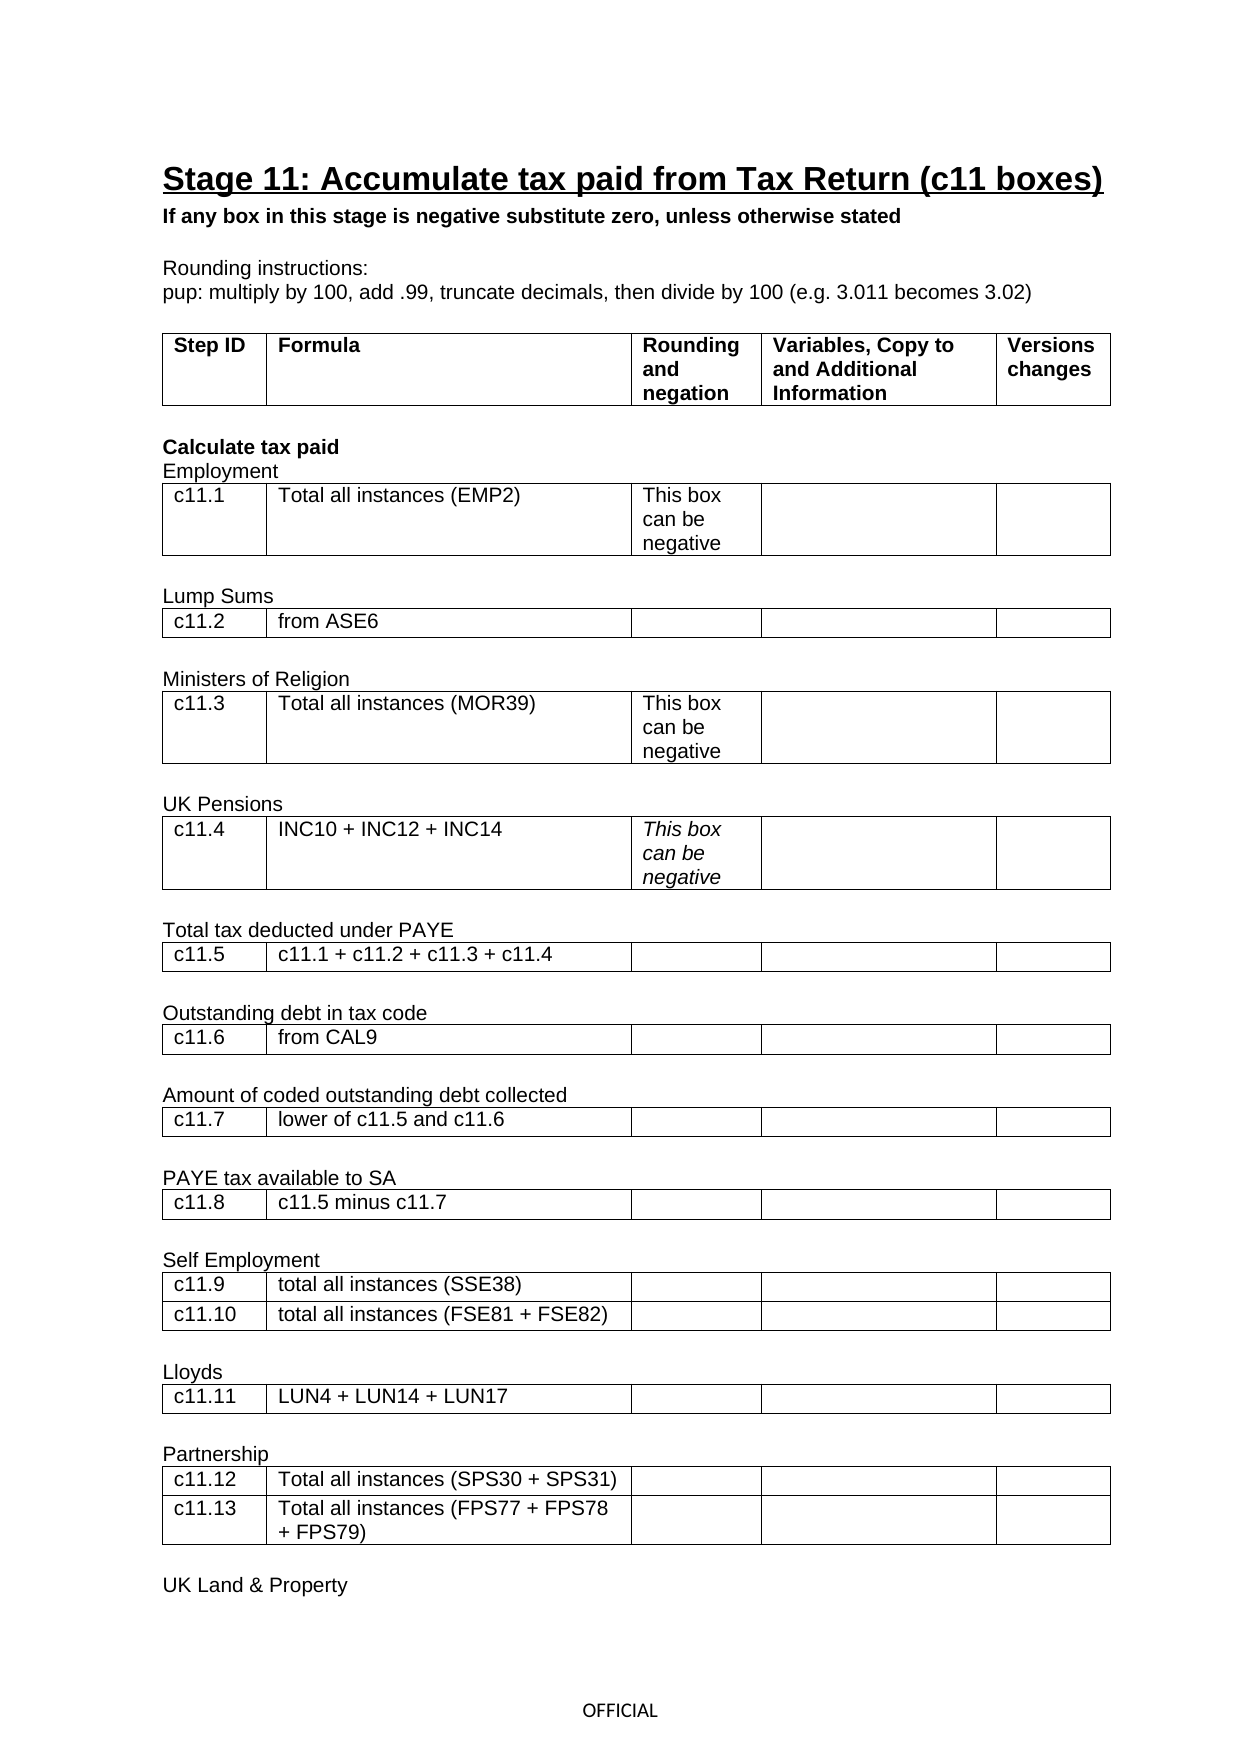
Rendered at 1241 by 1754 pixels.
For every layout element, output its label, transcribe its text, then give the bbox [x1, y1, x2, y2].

table_header Total all instances (EMP2) [267, 484, 631, 555]
text Rounding instructions: [162, 256, 1135, 280]
table_header [997, 1025, 1110, 1053]
table_header c11.1 [163, 484, 266, 555]
table_cell [997, 1302, 1110, 1330]
table_header c11.2 [163, 609, 266, 637]
table_cell [997, 1496, 1110, 1544]
table_header [762, 1025, 996, 1053]
text PAYE tax available to SA [162, 1165, 1135, 1189]
table_header [632, 609, 761, 637]
text Self Employment [162, 1248, 1135, 1272]
table_header Formula [267, 334, 631, 405]
table_header Versions changes [997, 334, 1110, 405]
table_header Step ID [163, 334, 266, 405]
table_header [997, 1385, 1110, 1413]
table_header [997, 1467, 1110, 1495]
table_header [997, 692, 1110, 763]
table_header [997, 943, 1110, 971]
table_header [762, 1385, 996, 1413]
table_cell [632, 1496, 761, 1544]
table_header [762, 1467, 996, 1495]
text Total tax deducted under PAYE [162, 918, 1135, 942]
table_cell Total all instances (FPS77 + FPS78 + FPS79) [267, 1496, 631, 1544]
text Outstanding debt in tax code [162, 1000, 1135, 1024]
table_cell [762, 1496, 996, 1544]
table_header c11.7 [163, 1108, 266, 1136]
table_header [997, 1108, 1110, 1136]
table_header c11.5 minus c11.7 [267, 1190, 631, 1218]
text Ministers of Religion [162, 667, 1135, 691]
text UK Pensions [162, 792, 1135, 816]
table_cell [762, 1302, 996, 1330]
table_header This box can be negative [632, 817, 761, 888]
subtitle Stage 11: Accumulate tax paid from Tax Return (c11 boxes) [162, 159, 1135, 197]
table_header c11.12 [163, 1467, 266, 1495]
table_header LUN4 + LUN14 + LUN17 [267, 1385, 631, 1413]
table_header [762, 609, 996, 637]
table_header total all instances (SSE38) [267, 1273, 631, 1301]
table_header [762, 692, 996, 763]
table_header [997, 817, 1110, 888]
table_header [632, 1190, 761, 1218]
table_cell c11.10 [163, 1302, 266, 1330]
table_header Variables, Copy to and Additional Information [762, 334, 996, 405]
table_header c11.1 + c11.2 + c11.3 + c11.4 [267, 943, 631, 971]
table_header c11.6 [163, 1025, 266, 1053]
table_header [632, 1467, 761, 1495]
table_header Total all instances (SPS30 + SPS31) [267, 1467, 631, 1495]
text Employment [162, 458, 1135, 482]
table_header c11.11 [163, 1385, 266, 1413]
table_header [632, 943, 761, 971]
table_header c11.5 [163, 943, 266, 971]
table_header Total all instances (MOR39) [267, 692, 631, 763]
table_header c11.8 [163, 1190, 266, 1218]
text Amount of coded outstanding debt collected [162, 1083, 1135, 1107]
text Partnership [162, 1442, 1135, 1466]
table_header INC10 + INC12 + INC14 [267, 817, 631, 888]
table_cell [632, 1302, 761, 1330]
table_header c11.9 [163, 1273, 266, 1301]
table_header [762, 1190, 996, 1218]
table_header from CAL9 [267, 1025, 631, 1053]
table_header [762, 1273, 996, 1301]
table_header [997, 1190, 1110, 1218]
table_header lower of c11.5 and c11.6 [267, 1108, 631, 1136]
text pup: multiply by 100, add .99, truncate decimals, then divide by 100 (e.g. 3.011 becomes 3.02) [162, 280, 1135, 304]
table_cell total all instances (FSE81 + FSE82) [267, 1302, 631, 1330]
table_header from ASE6 [267, 609, 631, 637]
table_header [762, 1108, 996, 1136]
table_header c11.3 [163, 692, 266, 763]
table_header [632, 1108, 761, 1136]
text Lloyds [162, 1359, 1135, 1383]
text UK Land & Property [162, 1573, 1135, 1597]
table_header [997, 609, 1110, 637]
table_header Rounding and negation [632, 334, 761, 405]
table_header [997, 484, 1110, 555]
table_header c11.4 [163, 817, 266, 888]
table_header [632, 1273, 761, 1301]
table_cell c11.13 [163, 1496, 266, 1544]
table_header This box can be negative [632, 484, 761, 555]
text If any box in this stage is negative substitute zero, unless otherwise stated [162, 203, 1135, 227]
table_header [632, 1385, 761, 1413]
table_header [632, 1025, 761, 1053]
table_header [762, 484, 996, 555]
table_header [762, 943, 996, 971]
table_header [997, 1273, 1110, 1301]
text Lump Sums [162, 584, 1135, 608]
table_header [762, 817, 996, 888]
text Calculate tax paid [162, 434, 1135, 458]
table_header This box can be negative [632, 692, 761, 763]
